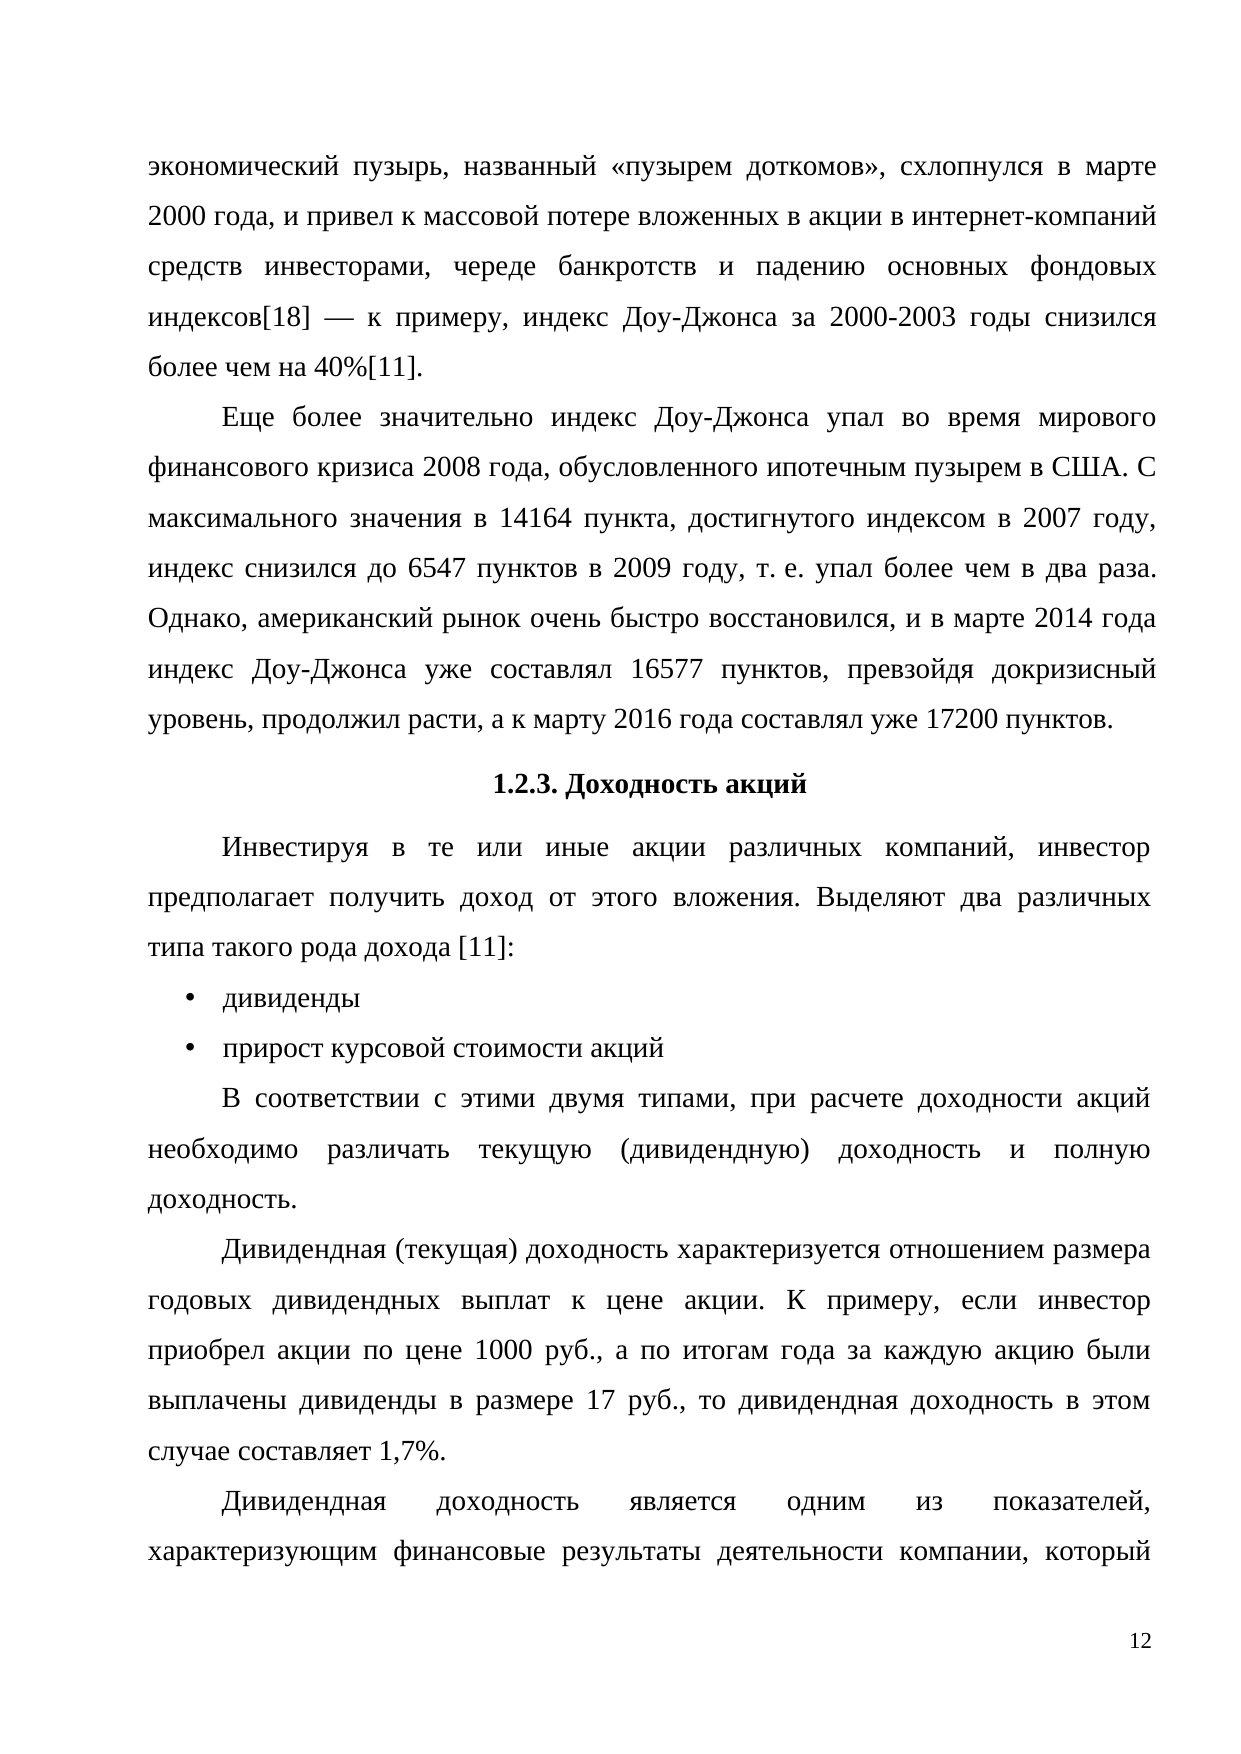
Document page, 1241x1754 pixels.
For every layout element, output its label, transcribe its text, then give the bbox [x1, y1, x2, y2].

text экономический пузырь, названный «пузырем доткомов», схлопнулся в марте 2000 года, и привел к массовой потере вложенных в акции в интернет-компаний средств инвесторами, череде банкротств и падению основных фондовых индексов[18] — к примеру, индекс Доу-Джонса за 2000-2003 годы снизился более чем на 40%[11]. [148, 148, 1158, 382]
list дивиденды [185, 980, 1152, 1013]
text В соответствии с этими двумя типами, при расчете доходности акций необходимо различать текущую (дивидендную) доходность и полную доходность. [148, 1081, 1152, 1215]
text Дивидендная доходность является одним из показателей, характеризующим финансовые результаты деятельности компании, который [148, 1483, 1152, 1567]
text Еще более значительно индекс Доу-Джонса упал во время мирового финансового кризиса 2008 года, обусловленного ипотечным пузырем в США. С максимального значения в 14164 пункта, достигнутого индексом в 2007 году, индекс снизился до 6547 пунктов в 2009 году, т. е. упал более чем в два раза. Однако, американский рынок очень быстро восстановился, и в марте 2014 года индекс Доу-Джонса уже составлял 16577 пунктов, превзойдя докризисный уровень, продолжил расти, а к марту 2016 года составлял уже 17200 пунктов. [148, 399, 1158, 735]
text Дивидендная (текущая) доходность характеризуется отношением размера годовых дивидендных выплат к цене акции. К примеру, если инвестор приобрел акции по цене 1000 руб., а по итогам года за каждую акцию были выплачены дивиденды в размере 17 руб., то дивидендная доходность в этом случае составляет 1,7%. [148, 1232, 1152, 1466]
text Инвестируя в те или иные акции различных компаний, инвестор предполагает получить доход от этого вложения. Выделяют два различных типа такого рода дохода [11]: [148, 829, 1152, 963]
subtitle 1.2.3. Доходность акций [148, 766, 1152, 799]
list прирост курсовой стоимости акций [185, 1030, 1152, 1064]
